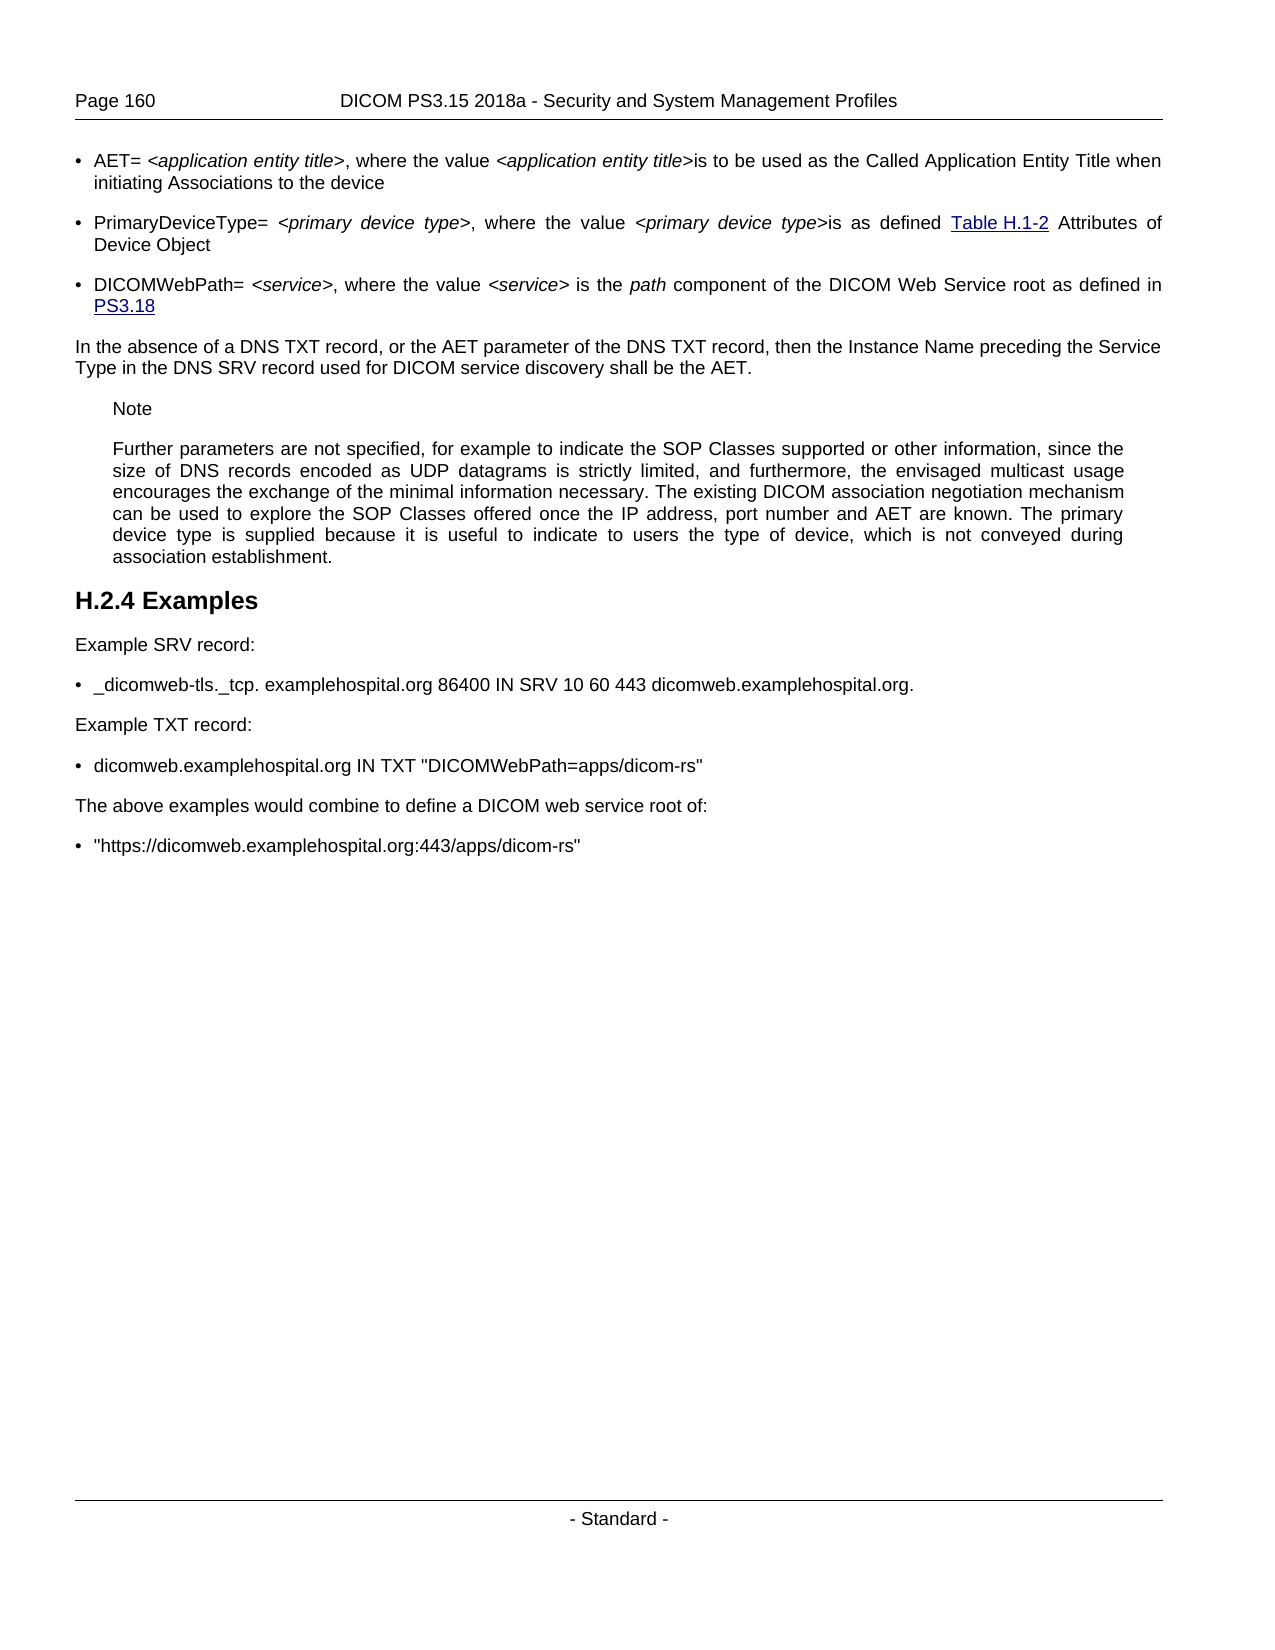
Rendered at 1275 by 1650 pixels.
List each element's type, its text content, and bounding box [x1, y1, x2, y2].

list "https://dicomweb.examplehospital.org:443/apps/dicom-rs" [75, 835, 1162, 857]
list PrimaryDeviceType= <primary device type>, where the value <primary device type>is as defined Table H.1-2 Attributes of Device Object [75, 212, 1162, 255]
text H.2.4 Examples [75, 586, 1162, 615]
list AET= <application entity title>, where the value <application entity title>is to be used as the Called Application Entity Title when initiating Associations to the device [75, 150, 1162, 193]
text Further parameters are not specified, for example to indicate the SOP Classes supported or other information, since the size of DNS records encoded as UDP datagrams is strictly limited, and furthermore, the envisaged multicast usage encourages the exchange of the minimal information necessary. The existing DICOM association negotiation mechanism can be used to explore the SOP Classes offered once the IP address, port number and AET are known. The primary device type is supplied because it is useful to indicate to users the type of device, which is not conveyed during association establishment. [112, 438, 1125, 567]
text Example TXT record: [75, 714, 1162, 736]
list DICOMWebPath= <service>, where the value <service> is the path component of the DICOM Web Service root as defined in PS3.18 [75, 274, 1162, 317]
text In the absence of a DNS TXT record, or the AET parameter of the DNS TXT record, then the Instance Name preceding the Service Type in the DNS SRV record used for DICOM service discovery shall be the AET. [75, 336, 1162, 379]
list _dicomweb-tls._tcp. examplehospital.org 86400 IN SRV 10 60 443 dicomweb.examplehospital.org. [75, 674, 1162, 695]
text The above examples would combine to define a DICOM web service root of: [75, 795, 1162, 816]
text Example SRV record: [75, 633, 1162, 655]
text Note [112, 397, 1125, 419]
list dicomweb.examplehospital.org IN TXT "DICOMWebPath=apps/dicom-rs" [75, 754, 1162, 776]
